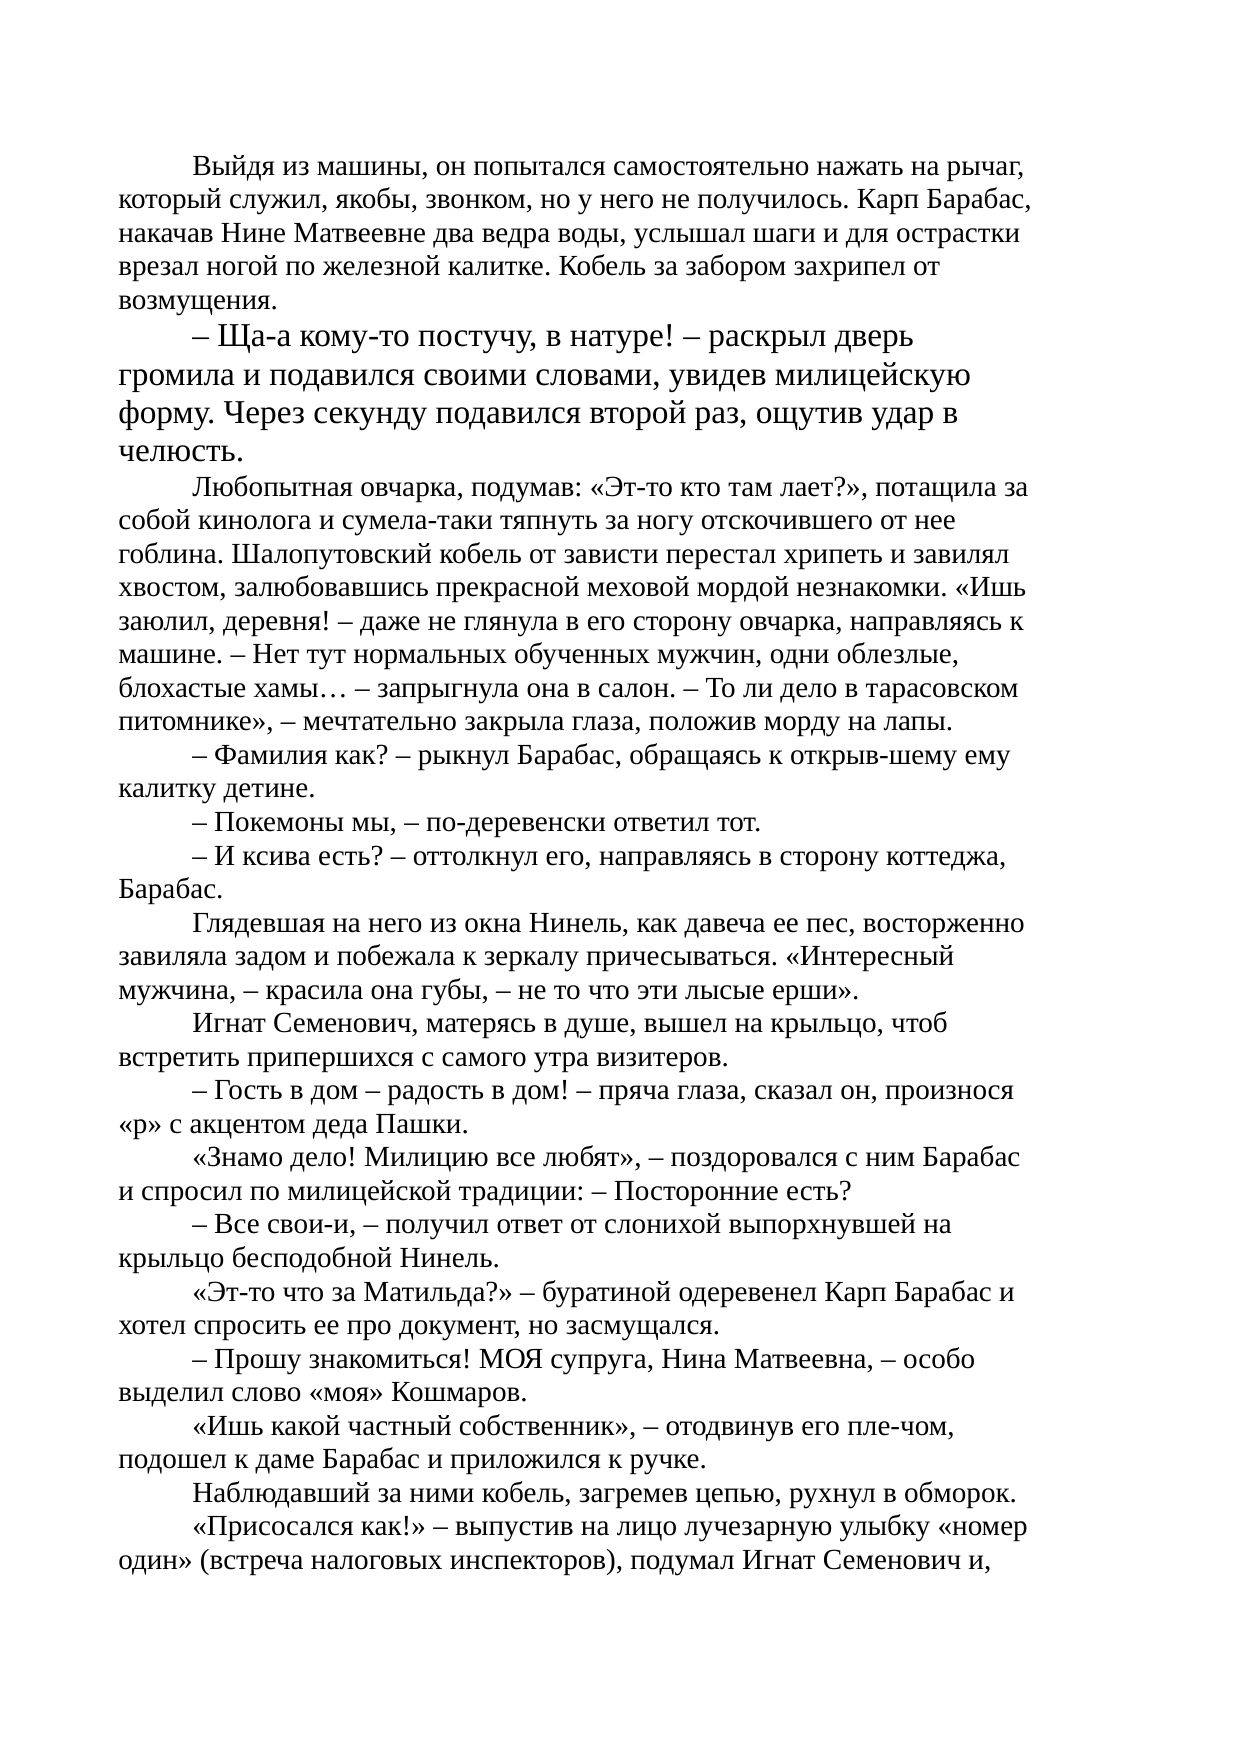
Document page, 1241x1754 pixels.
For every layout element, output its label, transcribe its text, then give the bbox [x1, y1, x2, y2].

text – И ксива есть? – оттолкнул его, направляясь в сторону коттеджа, Барабас. [118, 838, 1033, 905]
text Глядевшая на него из окна Нинель, как давеча ее пес, восторженно завиляла задом и побежала к зеркалу причесываться. «Интересный мужчина, – красила она губы, – не то что эти лысые ерши». [118, 905, 1033, 1005]
text «Знамо дело! Милицию все любят», – поздоровался с ним Барабас и спросил по милицейской традиции: – Посторонние есть? [118, 1139, 1033, 1207]
text – Покемоны мы, – по-деревенски ответил тот. [118, 804, 1033, 838]
text – Гость в дом – радость в дом! – пряча глаза, сказал он, произнося «р» с акцентом деда Пашки. [118, 1072, 1033, 1139]
text – Все свои-и, – получил ответ от слонихой выпорхнувшей на крыльцо бесподобной Нинель. [118, 1207, 1033, 1274]
text Игнат Семенович, матерясь в душе, вышел на крыльцо, чтоб встретить припершихся с самого утра визитеров. [118, 1005, 1033, 1072]
text «Ишь какой частный собственник», – отодвинув его пле-чом, подошел к даме Барабас и приложился к ручке. [118, 1408, 1033, 1475]
text Выйдя из машины, он попытался самостоятельно нажать на рычаг, который служил, якобы, звонком, но у него не получилось. Карп Барабас, накачав Нине Матвеевне два ведра воды, услышал шаги и для острастки врезал ногой по железной калитке. Кобель за забором захрипел от возмущения. [118, 148, 1033, 315]
text Наблюдавший за ними кобель, загремев цепью, рухнул в обморок. [118, 1475, 1033, 1508]
text – Фамилия как? – рыкнул Барабас, обращаясь к открыв-шему ему калитку детине. [118, 737, 1033, 804]
text «Эт-то что за Матильда?» – буратиной одеревенел Карп Барабас и хотел спросить ее про документ, но засмущался. [118, 1274, 1033, 1341]
text «Присосался как!» – выпустив на лицо лучезарную улыбку «номер один» (встреча налоговых инспекторов), подумал Игнат Семенович и, [118, 1508, 1033, 1576]
text – Ща-а кому-то постучу, в натуре! – раскрыл дверь громила и подавился своими словами, увидев милицейскую форму. Через секунду подавился второй раз, ощутив удар в челюсть. [118, 315, 1033, 469]
text – Прошу знакомиться! МОЯ супруга, Нина Матвеевна, – особо выделил слово «моя» Кошмаров. [118, 1341, 1033, 1408]
text Любопытная овчарка, подумав: «Эт-то кто там лает?», потащила за собой кинолога и сумела-таки тяпнуть за ногу отскочившего от нее гоблина. Шалопутовский кобель от зависти перестал хрипеть и завилял хвостом, залюбовавшись прекрасной меховой мордой незнакомки. «Ишь заюлил, деревня! – даже не глянула в его сторону овчарка, направляясь к машине. – Нет тут нормальных обученных мужчин, одни облезлые, блохастые хамы… – запрыгнула она в салон. – То ли дело в тарасовском питомнике», – мечтательно закрыла глаза, положив морду на лапы. [118, 469, 1033, 737]
